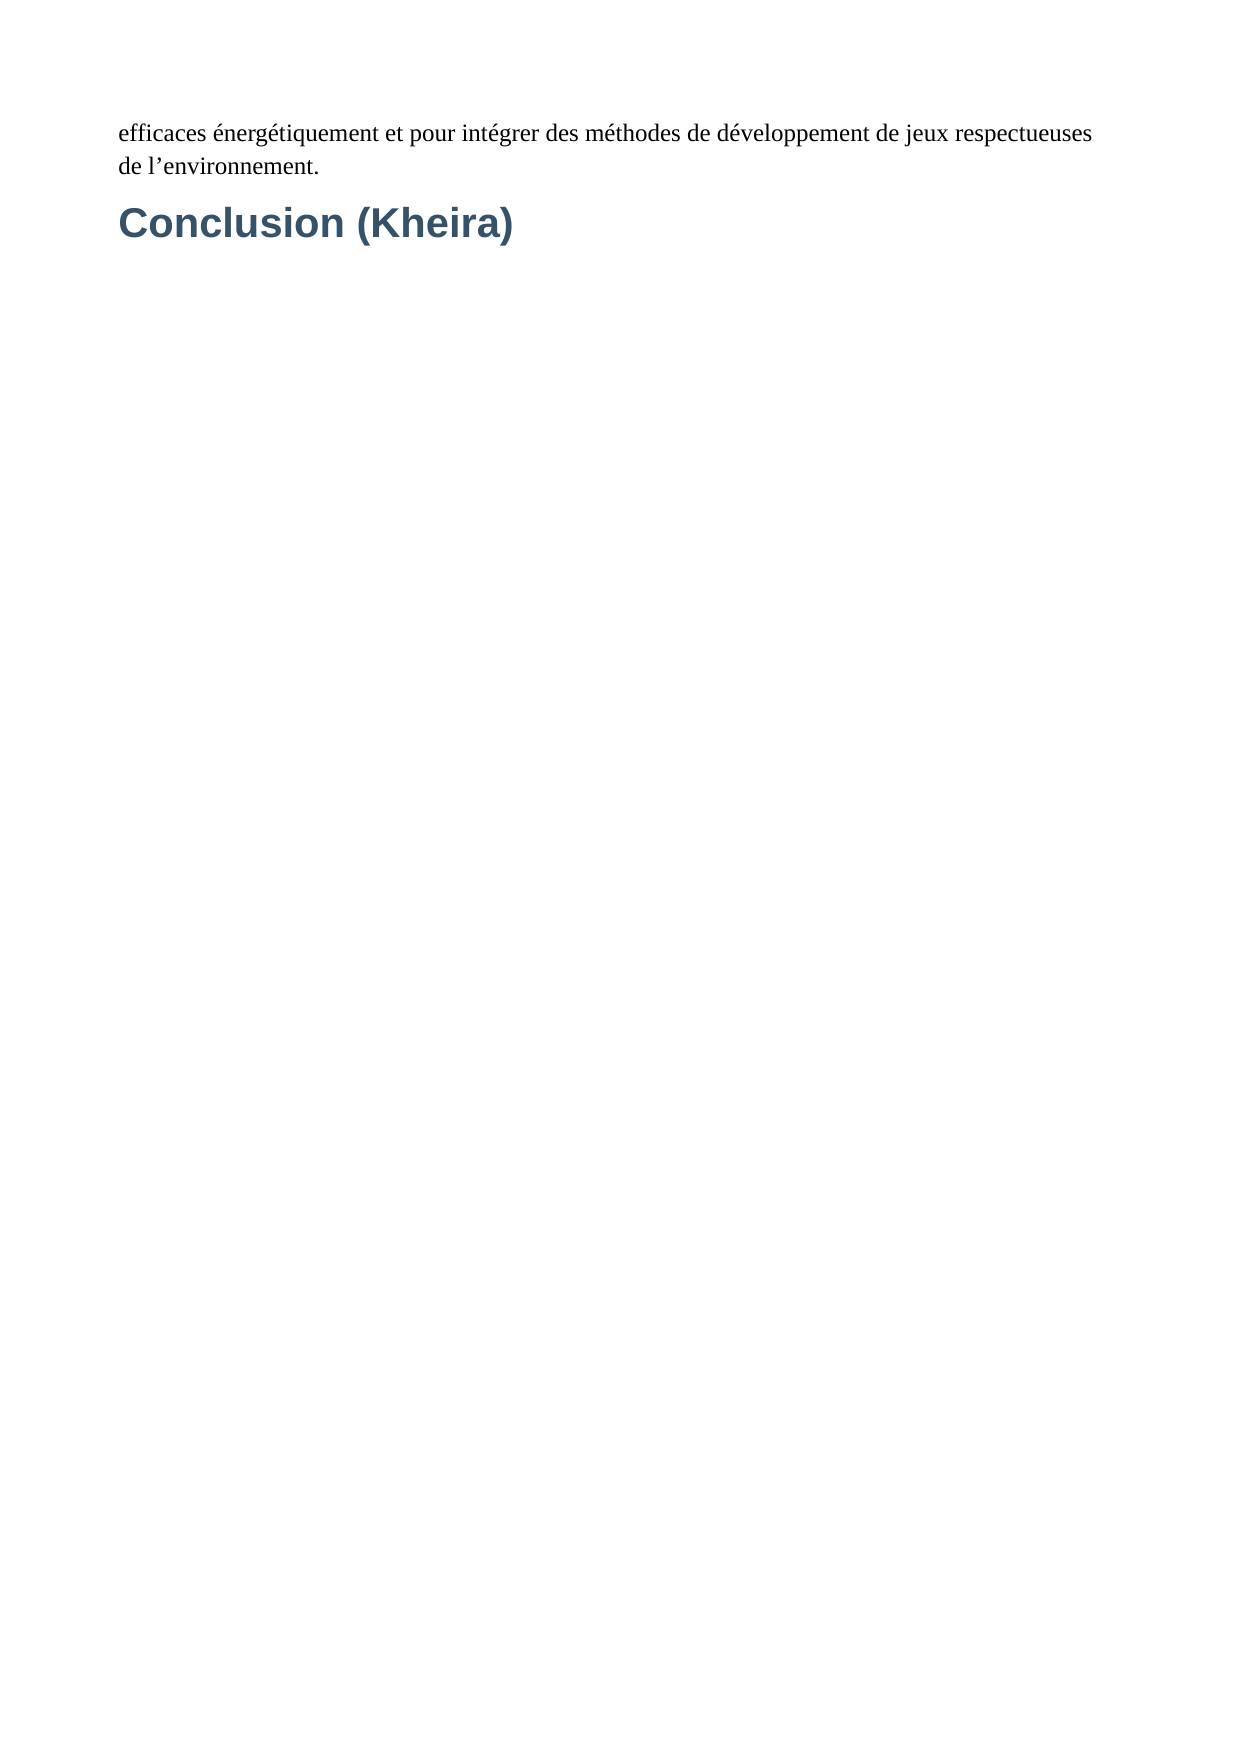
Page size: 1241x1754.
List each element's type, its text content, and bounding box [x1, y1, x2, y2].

text efficaces énergétiquement et pour intégrer des méthodes de développement de jeux respectueuses de l’environnement. [118, 118, 1122, 180]
subtitle Conclusion (Kheira) [118, 199, 1122, 247]
